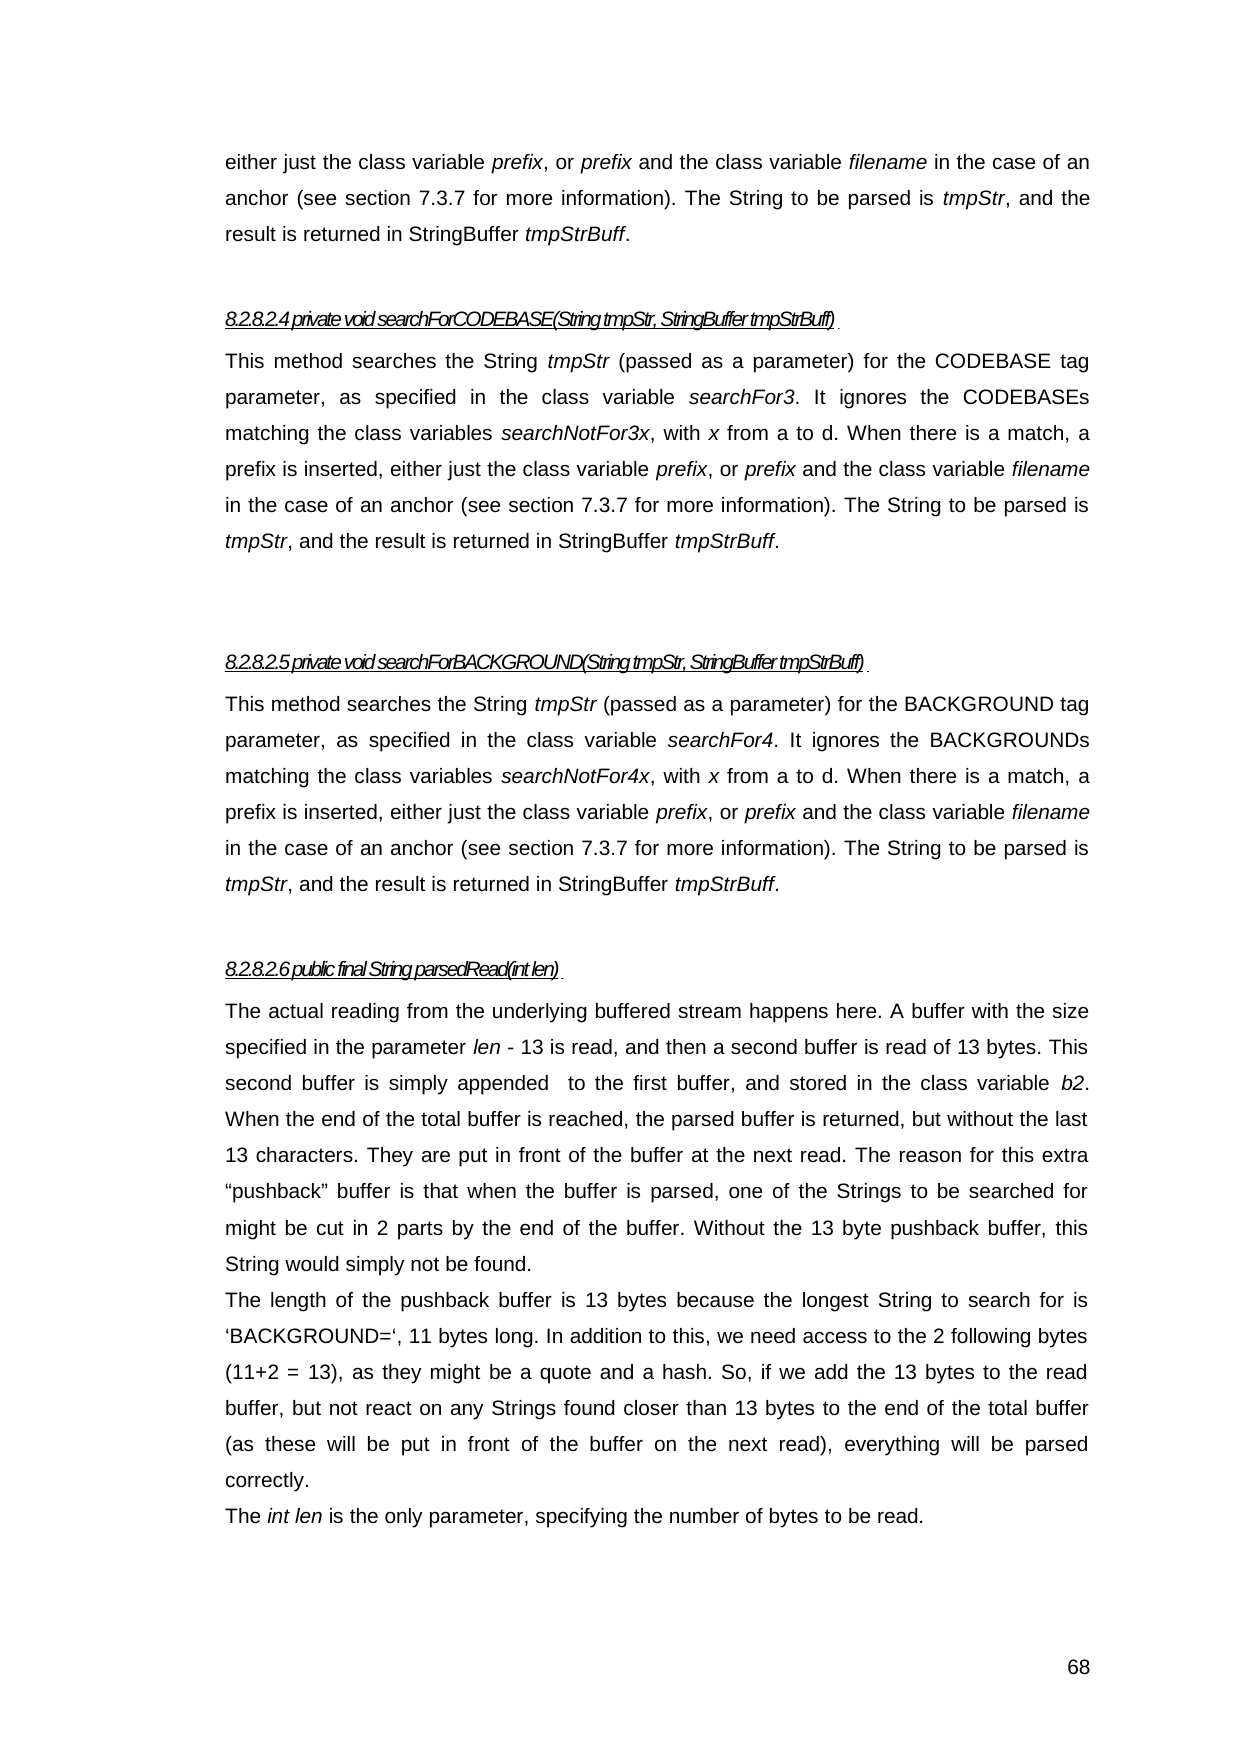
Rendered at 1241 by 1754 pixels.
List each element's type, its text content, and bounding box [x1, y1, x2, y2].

text The length of the pushback buffer is 13 bytes because the longest String to search for is ‘BACKGROUND=‘, 11 bytes long. In addition to this, we need access to the 2 following bytes (11+2 = 13), as they might be a quote and a hash. So, if we add the 13 bytes to the read buffer, but not react on any Strings found closer than 13 bytes to the end of the total buffer (as these will be put in front of the buffer on the next read), everything will be parsed correctly. [225, 1287, 1090, 1492]
subtitle 8.2.8.2.5 private void searchForBACKGROUND(String tmpStr, StringBuffer tmpStrBuff) [225, 650, 1090, 674]
text This method searches the String tmpStr (passed as a parameter) for the CODEBASE tag parameter, as specified in the class variable searchFor3. It ignores the CODEBASEs matching the class variables searchNotFor3x, with x from a to d. When there is a match, a prefix is inserted, either just the class variable prefix, or prefix and the class variable filename in the case of an anchor (see section 7.3.7 for more information). The String to be parsed is tmpStr, and the result is returned in StringBuffer tmpStrBuff. [225, 349, 1090, 553]
text This method searches the String tmpStr (passed as a parameter) for the BACKGROUND tag parameter, as specified in the class variable searchFor4. It ignores the BACKGROUNDs matching the class variables searchNotFor4x, with x from a to d. When there is a match, a prefix is inserted, either just the class variable prefix, or prefix and the class variable filename in the case of an anchor (see section 7.3.7 for more information). The String to be parsed is tmpStr, and the result is returned in StringBuffer tmpStrBuff. [225, 692, 1090, 896]
subtitle 8.2.8.2.4 private void searchForCODEBASE(String tmpStr, StringBuffer tmpStrBuff) [225, 307, 1090, 331]
subtitle 8.2.8.2.6 public final String parsedRead(int len) [225, 957, 1090, 981]
text The int len is the only parameter, specifying the number of bytes to be read. [225, 1504, 1090, 1528]
text The actual reading from the underlying buffered stream happens here. A buffer with the size specified in the parameter len - 13 is read, and then a second buffer is read of 13 bytes. This second buffer is simply appended to the first buffer, and stored in the class variable b2. When the end of the total buffer is reached, the parsed buffer is returned, but without the last 13 characters. They are put in front of the buffer at the next read. The reason for this extra “pushback” buffer is that when the buffer is parsed, one of the Strings to be searched for might be cut in 2 parts by the end of the buffer. Without the 13 byte pushback buffer, this String would simply not be found. [225, 999, 1090, 1276]
text either just the class variable prefix, or prefix and the class variable filename in the case of an anchor (see section 7.3.7 for more information). The String to be parsed is tmpStr, and the result is returned in StringBuffer tmpStrBuff. [225, 150, 1090, 246]
